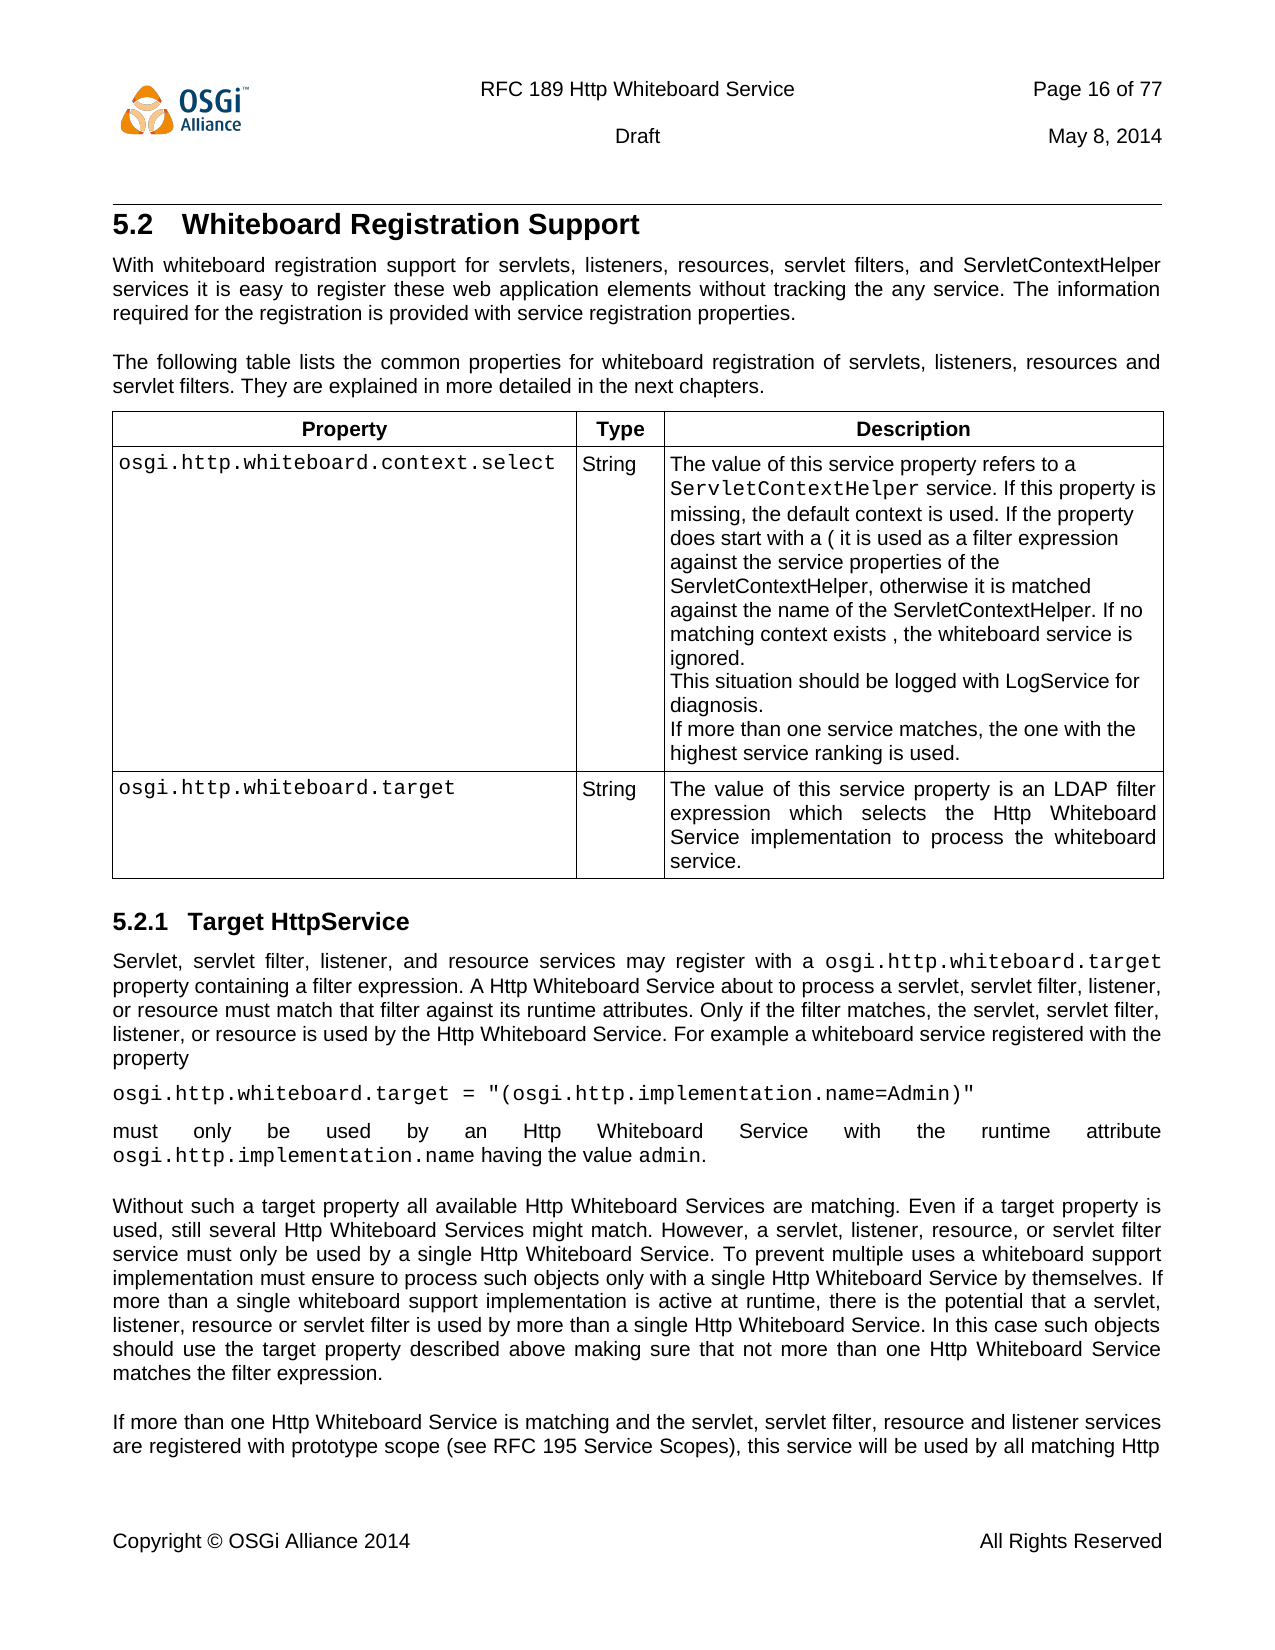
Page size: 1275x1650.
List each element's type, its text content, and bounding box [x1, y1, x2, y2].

table_header Description [665, 412, 1163, 446]
text must only be used by an Http Whiteboard Service with the runtime attribute osgi.http.implementation.name having the value admin. [112, 1119, 1162, 1168]
text With whiteboard registration support for servlets, listeners, resources, servlet filters, and ServletContextHelper services it is easy to register these web application elements without tracking the any service. The information required for the registration is provided with service registration properties. [112, 253, 1162, 325]
text If more than one Http Whiteboard Service is matching and the servlet, servlet filter, resource and listener services are registered with prototype scope (see RFC 195 Service Scopes), this service will be used by all matching Http [112, 1410, 1162, 1458]
table_header Property [113, 412, 576, 446]
table_cell String [577, 447, 664, 771]
subtitle Whiteboard Registration Support [112, 205, 1162, 241]
table_cell osgi.http.whiteboard.target [113, 772, 576, 878]
table_cell osgi.http.whiteboard.context.select [113, 447, 576, 771]
text osgi.http.whiteboard.target = "(osgi.http.implementation.name=Admin)" [112, 1083, 1162, 1106]
text Without such a target property all available Http Whiteboard Services are matching. Even if a target property is used, still several Http Whiteboard Services might match. However, a servlet, listener, resource, or servlet filter service must only be used by a single Http Whiteboard Service. To prevent multiple uses a whiteboard support implementation must ensure to process such objects only with a single Http Whiteboard Service by themselves. If more than a single whiteboard support implementation is active at runtime, there is the potential that a servlet, listener, resource or servlet filter is used by more than a single Http Whiteboard Service. In this case such objects should use the target property described above making sure that not more than one Http Whiteboard Service matches the filter expression. [112, 1193, 1162, 1385]
table_cell The value of this service property is an LDAP filter expression which selects the Http Whiteboard Service implementation to process the whiteboard service. [665, 772, 1163, 878]
table_cell The value of this service property refers to a ServletContextHelper service. If this property is missing, the default context is used. If the property does start with a ( it is used as a filter expression against the service properties of the ServletContextHelper, otherwise it is matched against the name of the ServletContextHelper. If no matching context exists , the whiteboard service is ignored. This situation should be logged with LogService for diagnosis. If more than one service matches, the one with the highest service ranking is used. [665, 447, 1163, 771]
picture [113, 78, 257, 142]
table_header Type [577, 412, 664, 446]
text The following table lists the common properties for whiteboard registration of servlets, listeners, resources and servlet filters. They are explained in more detailed in the next chapters. [112, 350, 1162, 398]
subtitle Target HttpService [112, 907, 1162, 936]
text Servlet, servlet filter, listener, and resource services may register with a osgi.http.whiteboard.target property containing a filter expression. A Http Whiteboard Service about to process a servlet, servlet filter, listener, or resource must match that filter against its runtime attributes. Only if the filter matches, the servlet, servlet filter, listener, or resource is used by the Http Whiteboard Service. For example a whiteboard service registered with the property [112, 948, 1162, 1070]
table_cell String [577, 772, 664, 878]
